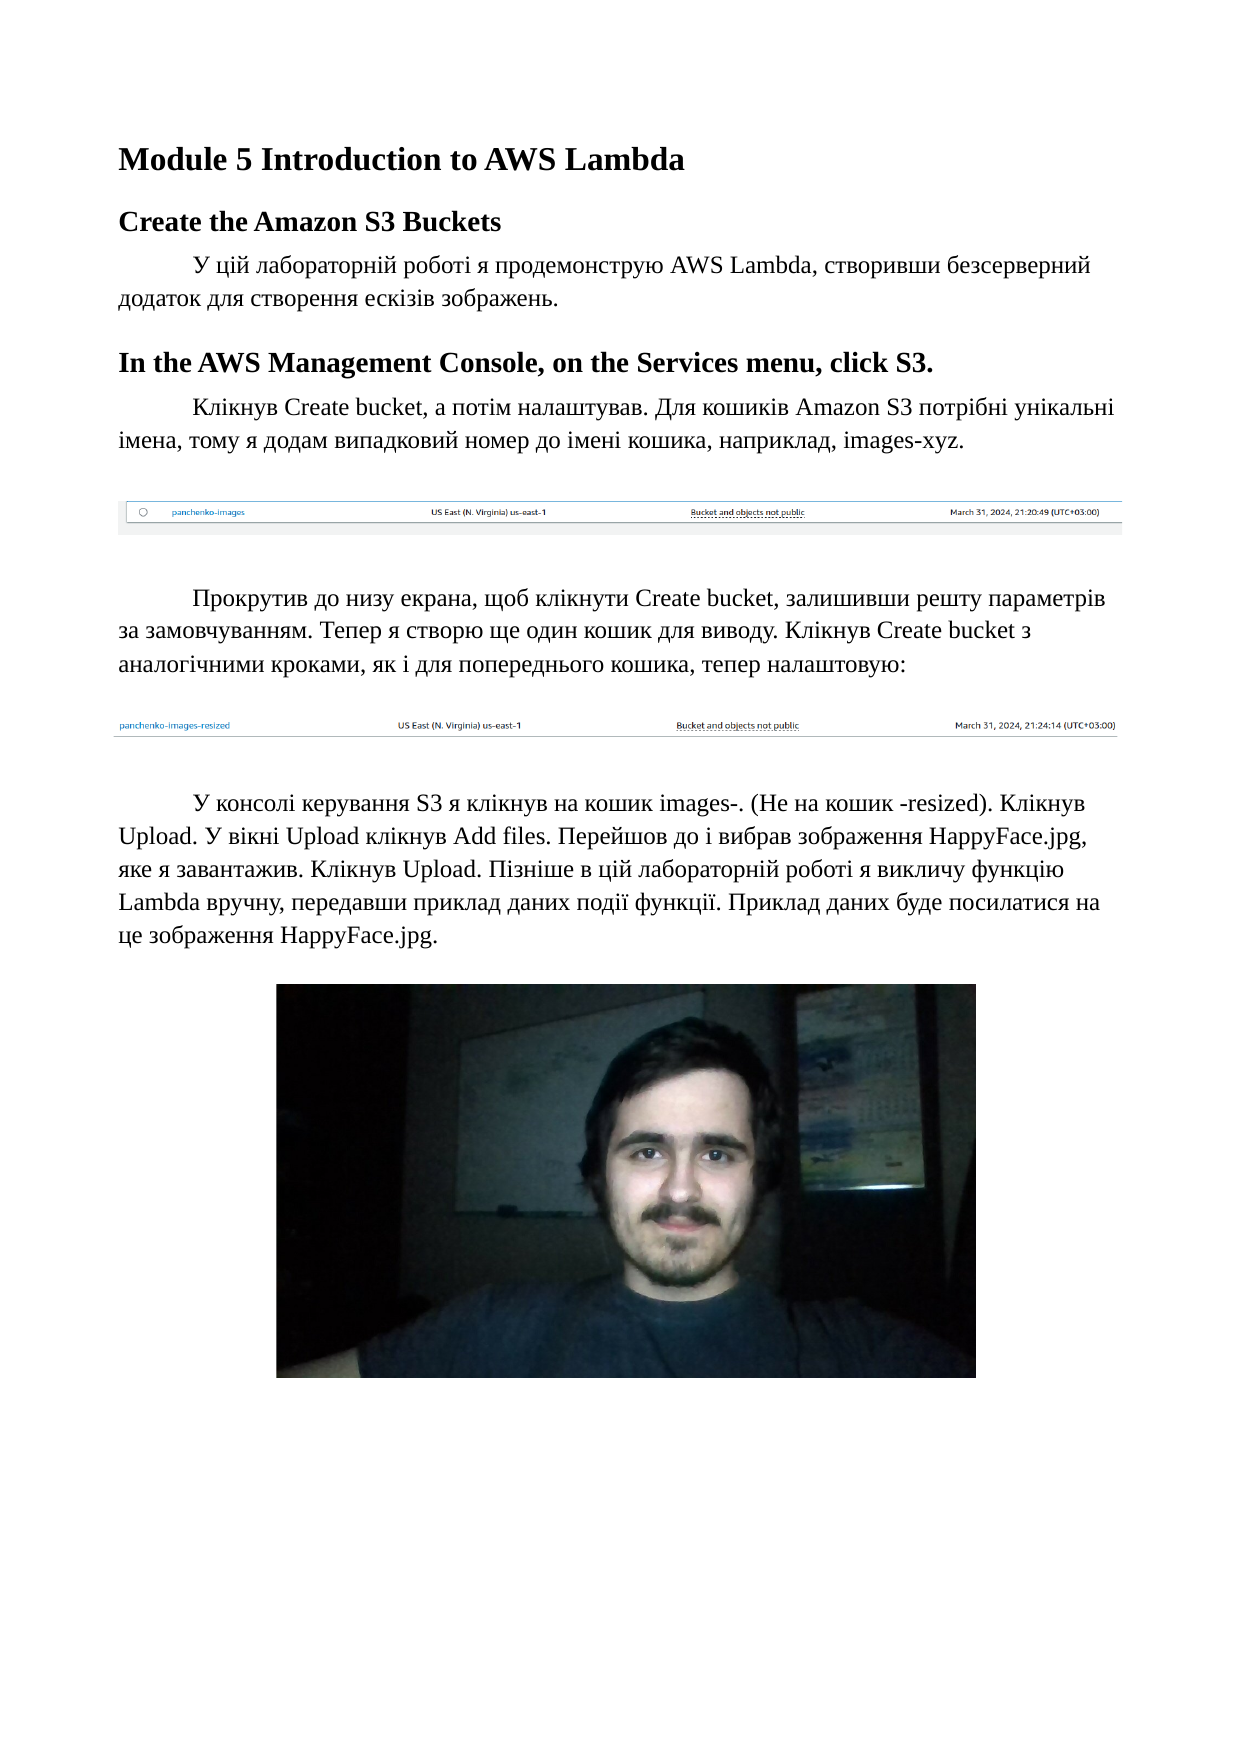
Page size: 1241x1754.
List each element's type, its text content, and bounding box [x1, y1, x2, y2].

picture [276, 984, 976, 1378]
picture [113, 714, 1118, 737]
subtitle In the AWS Management Console, on the Services menu, click S3. [118, 346, 1122, 379]
text Прокрутив до низу екрана, щоб клікнути Create bucket, залишивши решту параметрів за замовчуванням. Тепер я створю ще один кошик для виводу. Клікнув Create bucket з аналогічними кроками, як і для попереднього кошика, тепер налаштовую: [118, 583, 1122, 677]
picture [118, 501, 1123, 535]
text У цій лабораторній роботі я продемонструю AWS Lambda, створивши безсерверний додаток для створення ескізів зображень. [118, 250, 1122, 312]
text У консолі керування S3 я клікнув на кошик images-. (Не на кошик -resized). Клікнув Upload. У вікні Upload клікнув Add files. Перейшов до і вибрав зображення HappyFace.jpg, яке я завантажив. Клікнув Upload. Пізніше в цій лабораторній роботі я викличу функцію Lambda вручну, передавши приклад даних події функції. Приклад даних буде посилатися на це зображення HappyFace.jpg. [118, 788, 1122, 949]
text [118, 535, 1122, 564]
subtitle Module 5 Introduction to AWS Lambda [118, 139, 1122, 177]
text Клікнув Create bucket, а потім налаштував. Для кошиків Amazon S3 потрібні унікальні імена, тому я додам випадковий номер до імені кошика, наприклад, images-xyz. [118, 392, 1122, 501]
subtitle Create the Amazon S3 Buckets [118, 204, 1122, 238]
